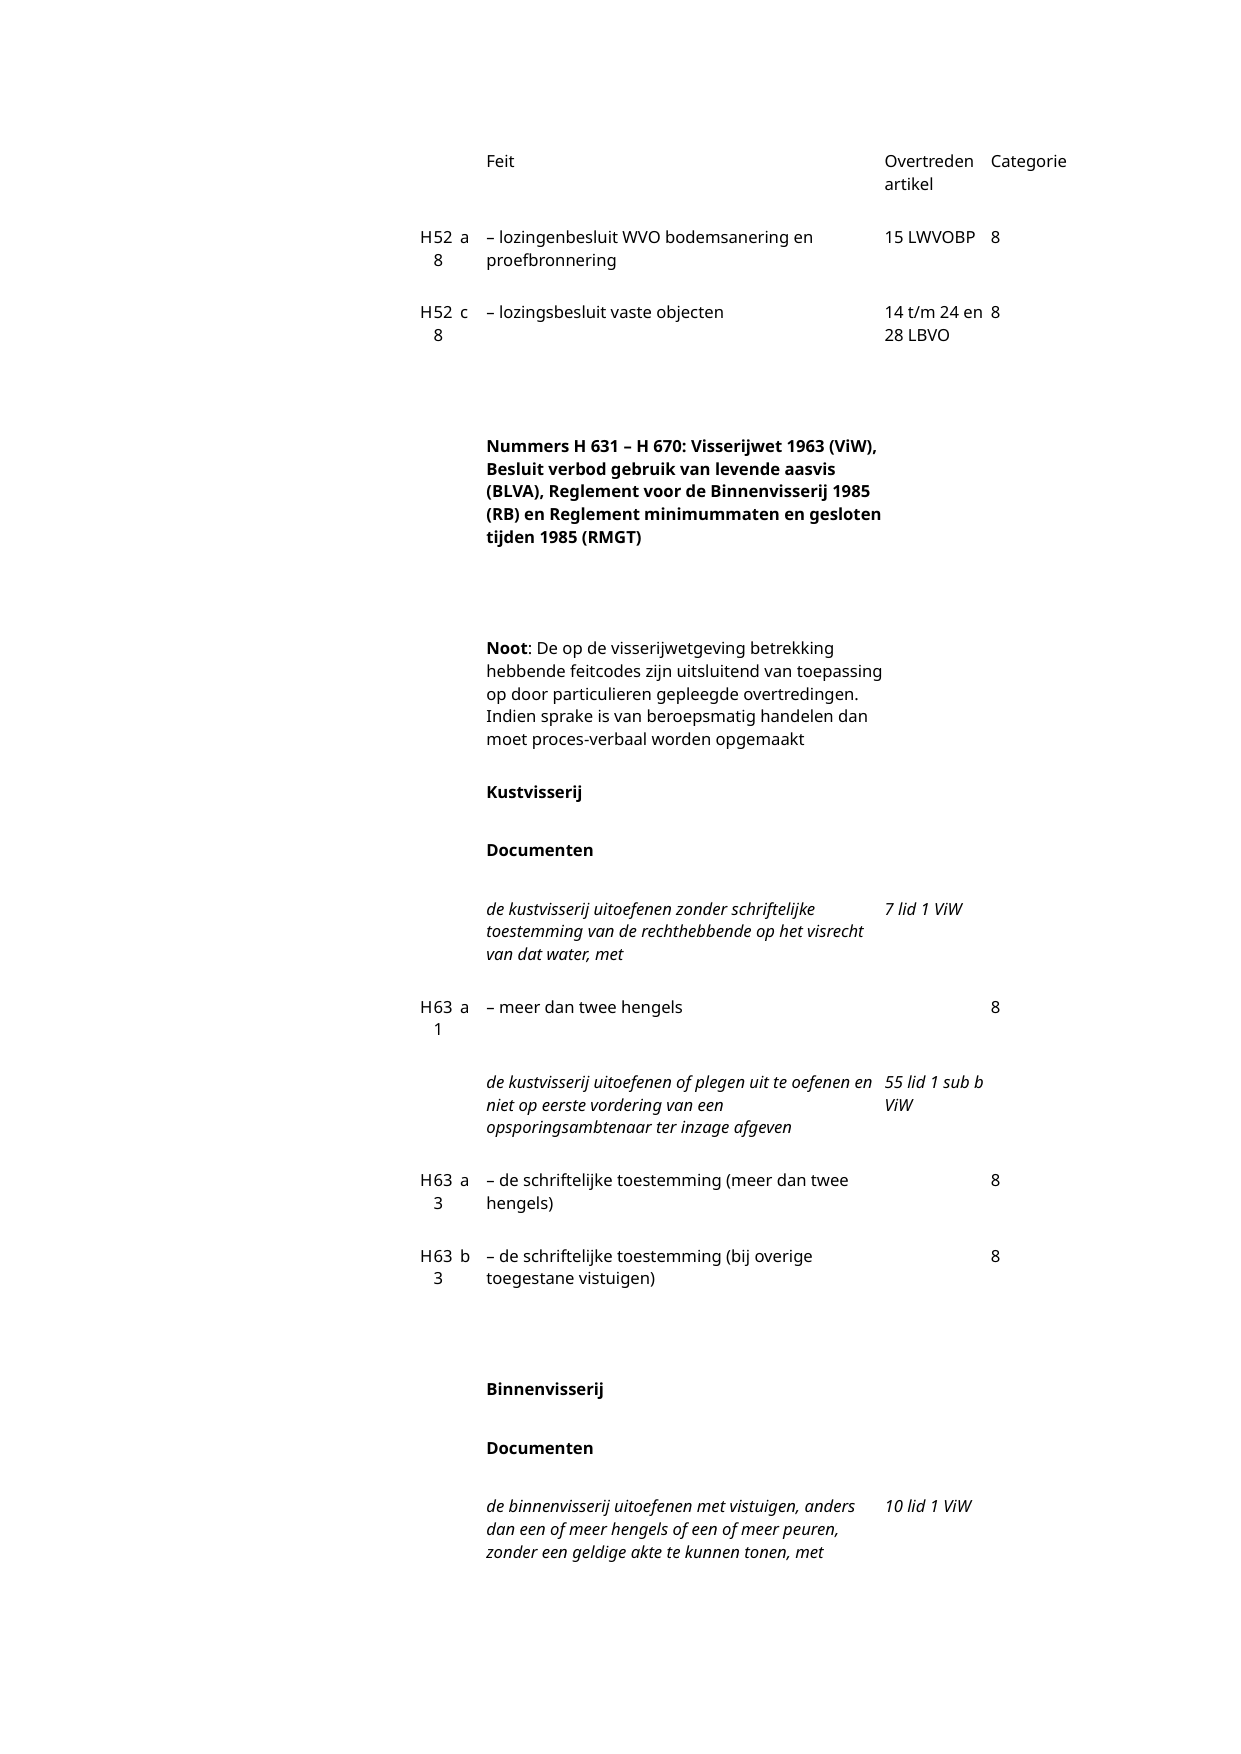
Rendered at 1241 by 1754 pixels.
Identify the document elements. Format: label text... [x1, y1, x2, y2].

table_cell [884, 995, 991, 1071]
table_cell [991, 1495, 1090, 1593]
table_cell b [460, 1244, 486, 1319]
table_cell [991, 1071, 1090, 1169]
table_cell [884, 578, 991, 637]
table_cell Kustvisserij [486, 780, 884, 839]
table_cell – lozingenbesluit WVO bodemsanering en proefbronnering [486, 225, 884, 301]
table_cell [884, 1378, 991, 1436]
table_cell 8 [991, 301, 1090, 376]
table_cell – meer dan twee hengels [486, 995, 884, 1071]
table_cell a [460, 225, 486, 301]
table_cell [460, 1436, 486, 1495]
table_cell H [420, 1169, 433, 1244]
table_cell [991, 1320, 1090, 1378]
table_cell [884, 1244, 991, 1319]
table_cell [460, 376, 486, 435]
table_cell [884, 376, 991, 435]
table_cell [991, 839, 1090, 897]
table_cell – de schriftelijke toestemming (meer dan twee hengels) [486, 1169, 884, 1244]
table_header Overtreden artikel [884, 150, 991, 225]
table_cell [884, 1169, 991, 1244]
table_cell [433, 1378, 460, 1436]
table_cell [991, 376, 1090, 435]
table_cell [991, 637, 1090, 780]
table_cell [991, 1378, 1090, 1436]
table_cell [460, 897, 486, 995]
table_cell [433, 1320, 460, 1378]
table_cell [420, 1495, 433, 1593]
table_cell c [460, 301, 486, 376]
table_cell H [420, 995, 433, 1071]
table_cell [420, 839, 433, 897]
table_cell 528 [433, 301, 460, 376]
table_cell [433, 1495, 460, 1593]
table_cell 8 [991, 1169, 1090, 1244]
table_cell [433, 1436, 460, 1495]
table_cell H [420, 1244, 433, 1319]
table_cell [991, 435, 1090, 578]
table_cell [420, 1436, 433, 1495]
table_cell Binnenvisserij [486, 1378, 884, 1436]
table_cell [420, 1378, 433, 1436]
table_cell [433, 376, 460, 435]
table_cell [991, 780, 1090, 839]
table_cell [420, 637, 433, 780]
table_header [460, 150, 486, 225]
table_cell de kustvisserij uitoefenen of plegen uit te oefenen en niet op eerste vordering van een opsporingsambtenaar ter inzage afgeven [486, 1071, 884, 1169]
table_cell 7 lid 1 ViW [884, 897, 991, 995]
table_cell [433, 435, 460, 578]
table_cell [460, 637, 486, 780]
table_cell [460, 839, 486, 897]
table_cell [884, 637, 991, 780]
table_cell [420, 376, 433, 435]
table_cell Nummers H 631 – H 670: Visserijwet 1963 (ViW), Besluit verbod gebruik van levende aasvis (BLVA), Reglement voor de Binnenvisserij 1985 (RB) en Reglement minimummaten en gesloten tijden 1985 (RMGT) [486, 435, 884, 578]
table_cell 633 [433, 1169, 460, 1244]
table_cell [460, 1071, 486, 1169]
table_cell [460, 780, 486, 839]
table_cell 8 [991, 1244, 1090, 1319]
table_cell [433, 578, 460, 637]
table_cell [991, 578, 1090, 637]
table_cell [420, 435, 433, 578]
table_cell [420, 1071, 433, 1169]
table_cell [460, 1495, 486, 1593]
table_cell [486, 578, 884, 637]
table_cell a [460, 995, 486, 1071]
table_header Categorie [991, 150, 1090, 225]
table_cell [420, 1320, 433, 1378]
table_cell [433, 637, 460, 780]
table_cell H [420, 301, 433, 376]
table_cell [460, 578, 486, 637]
table_cell 8 [991, 995, 1090, 1071]
table_cell [433, 839, 460, 897]
table_cell 55 lid 1 sub b ViW [884, 1071, 991, 1169]
table_cell – de schriftelijke toestemming (bij overige toegestane vistuigen) [486, 1244, 884, 1319]
table_cell 14 t/m 24 en 28 LBVO [884, 301, 991, 376]
table_cell 631 [433, 995, 460, 1071]
table_cell [884, 435, 991, 578]
table_cell [433, 897, 460, 995]
table_header Feit [486, 150, 884, 225]
table_cell [460, 1378, 486, 1436]
table_cell Noot: De op de visserijwetgeving betrekking hebbende feitcodes zijn uitsluitend van toepassing op door particulieren gepleegde overtredingen. Indien sprake is van beroepsmatig handelen dan moet proces-verbaal worden opgemaakt [486, 637, 884, 780]
table_cell 8 [991, 225, 1090, 301]
table_cell a [460, 1169, 486, 1244]
table_cell 528 [433, 225, 460, 301]
table_cell Documenten [486, 1436, 884, 1495]
table_cell [420, 578, 433, 637]
table_cell [991, 1436, 1090, 1495]
table_cell Documenten [486, 839, 884, 897]
table_cell [486, 1320, 884, 1378]
table_cell [884, 1320, 991, 1378]
table_cell [460, 435, 486, 578]
table_cell 10 lid 1 ViW [884, 1495, 991, 1593]
table_cell [420, 780, 433, 839]
table_cell 633 [433, 1244, 460, 1319]
table_header [420, 150, 433, 225]
table_cell [433, 1071, 460, 1169]
table_cell [433, 780, 460, 839]
table_cell – lozingsbesluit vaste objecten [486, 301, 884, 376]
table_cell [460, 1320, 486, 1378]
table_header [433, 150, 460, 225]
table_cell H [420, 225, 433, 301]
table_cell de binnenvisserij uitoefenen met vistuigen, anders dan een of meer hengels of een of meer peuren, zonder een geldige akte te kunnen tonen, met [486, 1495, 884, 1593]
table_cell [884, 1436, 991, 1495]
table_cell [486, 376, 884, 435]
table_cell de kustvisserij uitoefenen zonder schriftelijke toestemming van de rechthebbende op het visrecht van dat water, met [486, 897, 884, 995]
table_cell [884, 780, 991, 839]
table_cell 15 LWVOBP [884, 225, 991, 301]
table_cell [420, 897, 433, 995]
table_cell [884, 839, 991, 897]
table_cell [991, 897, 1090, 995]
